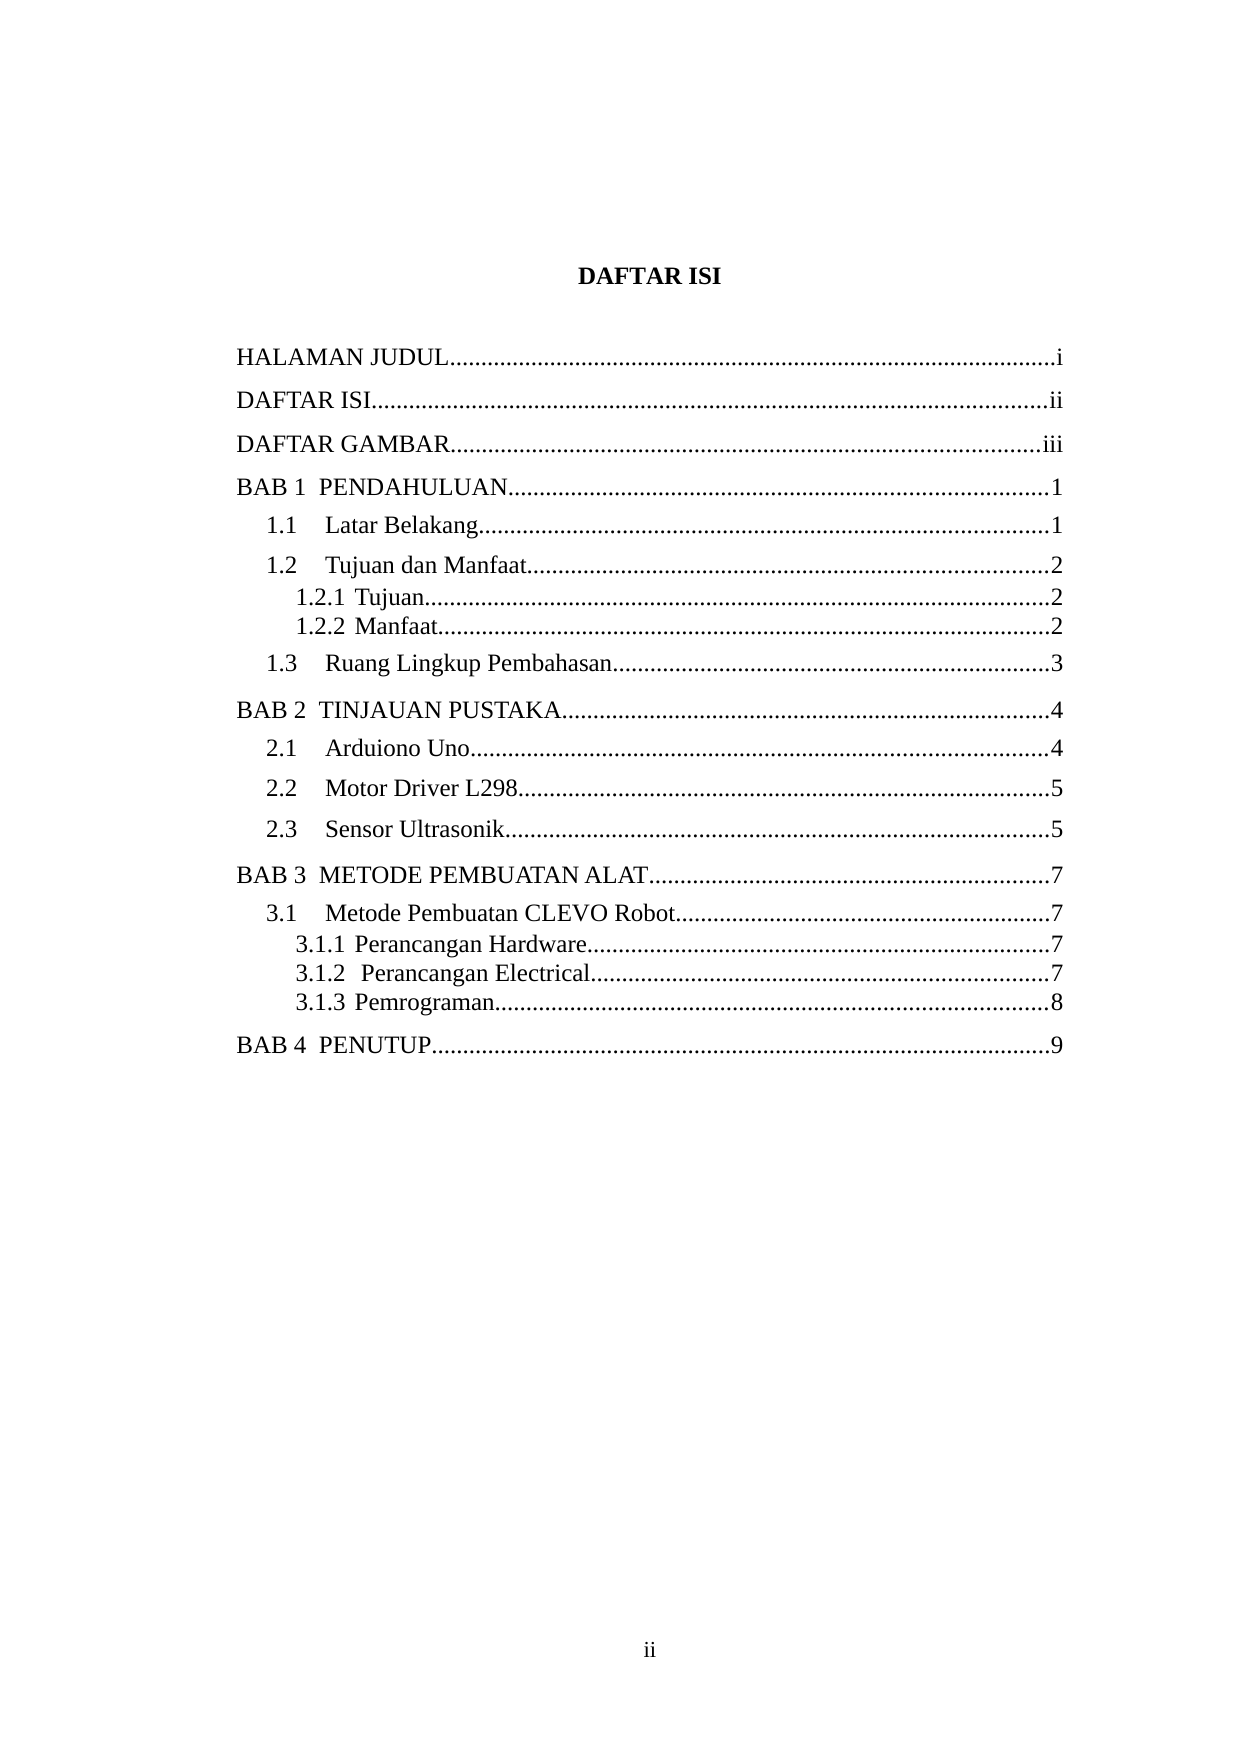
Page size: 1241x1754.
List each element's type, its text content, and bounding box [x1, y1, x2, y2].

subtitle DAFTAR ISI [236, 261, 1063, 290]
text 1.3 Ruang Lingkup Pembahasan 3 [266, 648, 1063, 677]
text 2.3 Sensor Ultrasonik 5 [266, 814, 1063, 842]
text 3.1.2 Perancangan Electrical 7 [295, 958, 1063, 987]
text 1.2.2 Manfaat 2 [295, 611, 1063, 640]
text DAFTAR GAMBAR iii [236, 429, 1063, 458]
text BAB 3 METODE PEMBUATAN ALAT 7 [236, 860, 1063, 889]
text 3.1.3 Pemrograman 8 [295, 987, 1063, 1016]
text 1.2 Tujuan dan Manfaat 2 [266, 551, 1063, 579]
text DAFTAR ISI ii [236, 385, 1063, 414]
text BAB 1 PENDAHULUAN 1 [236, 472, 1063, 501]
text BAB 2 TINJAUAN PUSTAKA 4 [236, 695, 1063, 724]
text 2.2 Motor Driver L298 5 [266, 773, 1063, 802]
text 1.2.1 Tujuan 2 [295, 582, 1063, 611]
text 3.1.1 Perancangan Hardware 7 [295, 929, 1063, 958]
text 3.1 Metode Pembuatan CLEVO Robot 7 [266, 898, 1063, 926]
text 2.1 Arduiono Uno 4 [266, 733, 1063, 761]
text 1.1 Latar Belakang 1 [266, 510, 1063, 539]
text BAB 4 PENUTUP 9 [236, 1030, 1063, 1059]
text HALAMAN JUDUL i [236, 342, 1063, 371]
